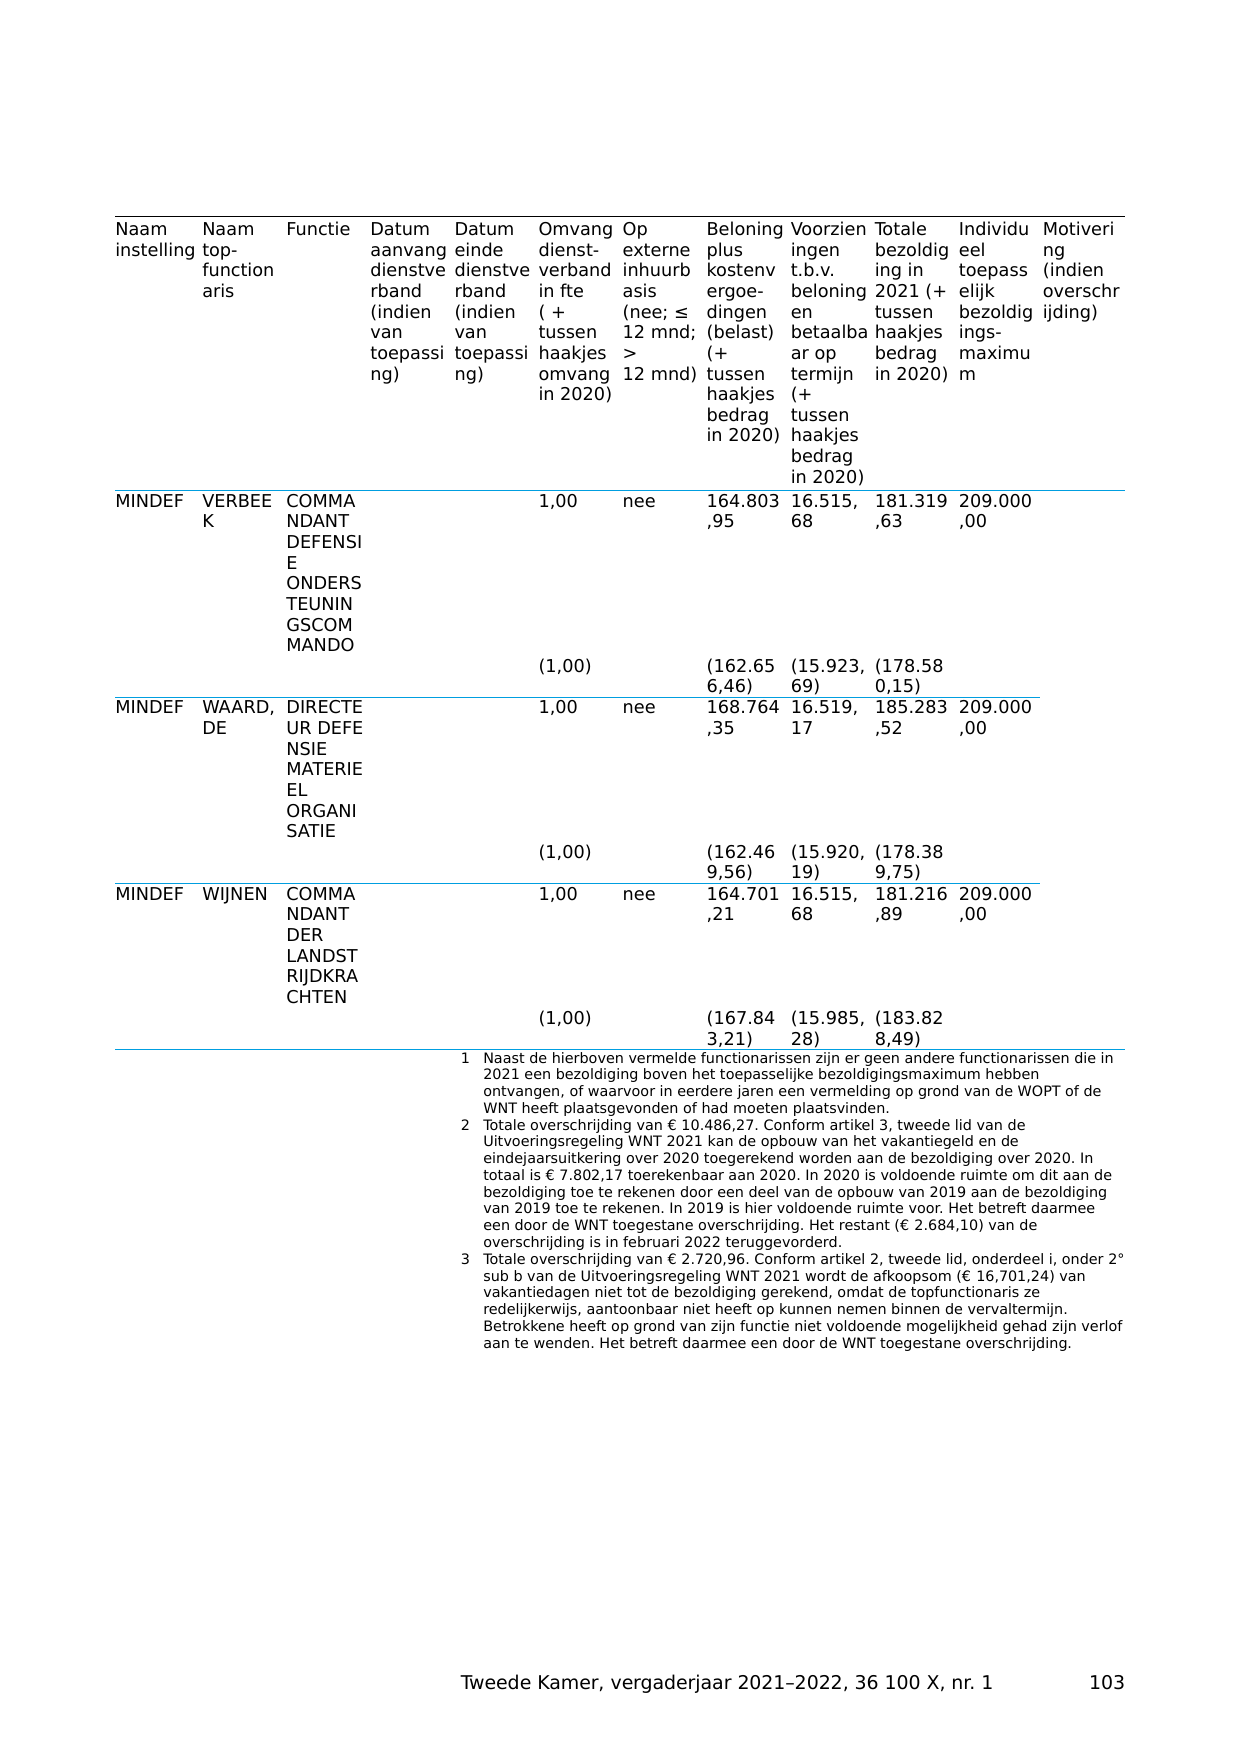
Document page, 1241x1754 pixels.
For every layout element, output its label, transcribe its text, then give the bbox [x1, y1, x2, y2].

table_cell [283, 842, 367, 883]
table_cell Individueel toepasselijk bezoldigings-maximum [956, 217, 1040, 490]
table_cell [956, 656, 1040, 697]
table_cell [199, 842, 283, 883]
table_cell Beloning plus kostenvergoe-dingen (belast) (+ tussen haakjes bedrag in 2020) [704, 217, 788, 490]
table_cell Datum aanvang dienstverband (indien van toepassing) [367, 217, 451, 490]
table_cell [451, 698, 535, 842]
table_cell nee [620, 884, 703, 1007]
table_cell Totale bezoldiging in 2021 (+ tussen haakjes bedrag in 2020) [872, 217, 956, 490]
table_cell [199, 656, 283, 697]
table_cell [620, 656, 703, 697]
table_cell [451, 842, 535, 883]
table_cell [367, 1008, 451, 1049]
table_cell Omvang dienst-verband in fte ( + tussen haakjes omvang in 2020) [535, 217, 619, 490]
table_cell [451, 1008, 535, 1049]
table_cell nee [620, 491, 703, 656]
table_cell Motivering (indien overschrijding) [1040, 217, 1125, 490]
table_cell (183.828,49) [872, 1008, 956, 1049]
table_cell 168.764,35 [704, 698, 788, 842]
table_cell VERBEEK [199, 491, 283, 656]
table_cell (178.389,75) [872, 842, 956, 883]
table_cell (162.469,56) [704, 842, 788, 883]
table_cell nee [620, 698, 703, 842]
table_cell (1,00) [535, 1008, 619, 1049]
table_cell 16.515,68 [788, 884, 872, 1007]
table_cell [451, 656, 535, 697]
table_cell 181.319,63 [872, 491, 956, 656]
table_cell 209.000,00 [956, 491, 1040, 656]
table_cell (162.656,46) [704, 656, 788, 697]
table_cell 181.216,89 [872, 884, 956, 1007]
table_cell [1040, 883, 1125, 1049]
table_cell 185.283,52 [872, 698, 956, 842]
table_cell [367, 491, 451, 656]
table_cell 164.803,95 [704, 491, 788, 656]
list Naast de hierboven vermelde functionarissen zijn er geen andere functionarissen die in 2021 een bezoldiging boven het toepasselijke bezoldigingsmaximum hebben ontvangen, of waarvoor in eerdere jaren een vermelding op grond van de WOPT of de WNT heeft plaatsgevonden of had moeten plaatsvinden. [461, 1050, 1125, 1117]
list Totale overschrijding van € 10.486,27. Conform artikel 3, tweede lid van de Uitvoeringsregeling WNT 2021 kan de opbouw van het vakantiegeld en de eindejaarsuitkering over 2020 toegerekend worden aan de bezoldiging over 2020. In totaal is € 7.802,17 toerekenbaar aan 2020. In 2020 is voldoende ruimte om dit aan de bezoldiging toe te rekenen door een deel van de opbouw van 2019 aan de bezoldiging van 2019 toe te rekenen. In 2019 is hier voldoende ruimte voor. Het betreft daarmee een door de WNT toegestane overschrijding. Het restant (€ 2.684,10) van de overschrijding is in februari 2022 teruggevorderd. [461, 1117, 1125, 1251]
table_cell MINDEF [115, 698, 199, 842]
table_cell MINDEF [115, 491, 199, 656]
table_cell (1,00) [535, 842, 619, 883]
table_cell 1,00 [535, 491, 619, 656]
table_cell (167.843,21) [704, 1008, 788, 1049]
table_cell Naam instelling [115, 217, 199, 490]
table_cell MINDEF [115, 884, 199, 1007]
table_cell DIRECTEUR DEFENSIE MATERIEEL ORGANISATIE [283, 698, 367, 842]
table_cell [115, 1008, 199, 1049]
table_cell 1,00 [535, 884, 619, 1007]
table_cell [367, 884, 451, 1007]
table_cell (1,00) [535, 656, 619, 697]
table_cell 16.519,17 [788, 698, 872, 842]
table_cell [956, 842, 1040, 883]
table_cell [451, 491, 535, 656]
table_cell [1040, 697, 1125, 883]
table_cell COMMANDANT DER LANDSTRIJDKRACHTEN [283, 884, 367, 1007]
table_cell [367, 842, 451, 883]
table_cell COMMANDANT DEFENSIE ONDERSTEUNINGSCOMMANDO [283, 491, 367, 656]
table_cell [199, 1008, 283, 1049]
table_cell Datum einde dienstverband (indien van toepassing) [451, 217, 535, 490]
table_cell Functie [283, 217, 367, 490]
table_cell [367, 656, 451, 697]
table_cell [620, 842, 703, 883]
table_cell [283, 656, 367, 697]
table_cell [620, 1008, 703, 1049]
table_cell Voorzieningen t.b.v. beloningen betaalbaar op termijn (+ tussen haakjes bedrag in 2020) [788, 217, 872, 490]
table_header Tabel 36 Bezoldiging van topfunctionarissen in euro's 20211 [115, 191, 1125, 216]
table_cell (15.920,19) [788, 842, 872, 883]
list Totale overschrijding van € 2.720,96. Conform artikel 2, tweede lid, onderdeel i, onder 2° sub b van de Uitvoeringsregeling WNT 2021 wordt de afkoopsom (€ 16,701,24) van vakantiedagen niet tot de bezoldiging gerekend, omdat de topfunctionaris ze redelijkerwijs, aantoonbaar niet heeft op kunnen nemen binnen de vervaltermijn. Betrokkene heeft op grond van zijn functie niet voldoende mogelijkheid gehad zijn verlof aan te wenden. Het betreft daarmee een door de WNT toegestane overschrijding. [461, 1251, 1125, 1352]
table_cell (15.985,28) [788, 1008, 872, 1049]
table_cell 1,00 [535, 698, 619, 842]
table_cell (15.923,69) [788, 656, 872, 697]
table_cell [115, 842, 199, 883]
table_cell (178.580,15) [872, 656, 956, 697]
table_cell Naam top-functionaris [199, 217, 283, 490]
table_cell [1040, 491, 1125, 697]
table_cell [283, 1008, 367, 1049]
table_cell [451, 884, 535, 1007]
table_cell [367, 698, 451, 842]
table_cell 209.000,00 [956, 884, 1040, 1007]
table_cell [115, 656, 199, 697]
table_cell 164.701,21 [704, 884, 788, 1007]
table_cell Op externe inhuurbasis (nee; ≤ 12 mnd; > 12 mnd) [620, 217, 703, 490]
table_cell 16.515,68 [788, 491, 872, 656]
table_cell WIJNEN [199, 884, 283, 1007]
table_cell [956, 1008, 1040, 1049]
table_cell WAARD, DE [199, 698, 283, 842]
table_cell 209.000,00 [956, 698, 1040, 842]
